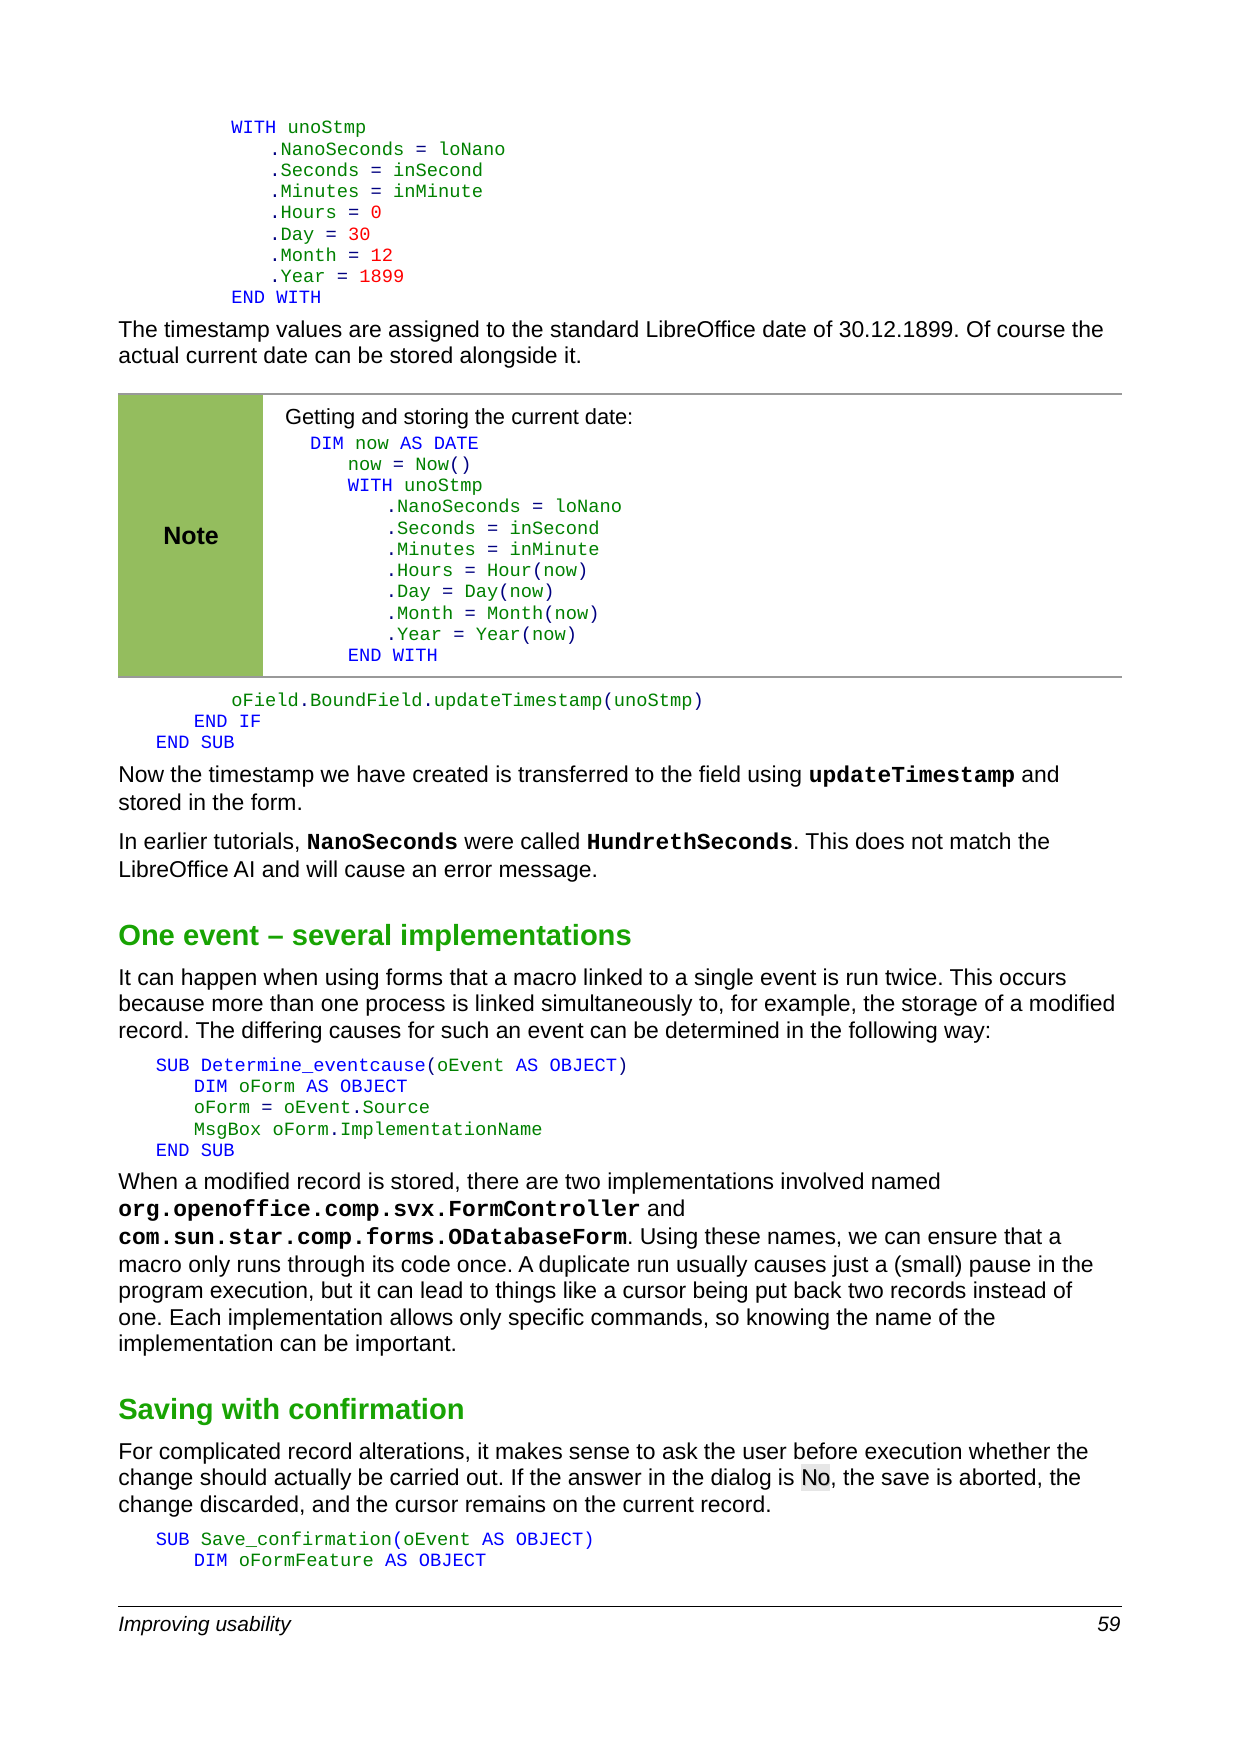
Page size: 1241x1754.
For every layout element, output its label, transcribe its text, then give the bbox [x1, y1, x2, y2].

text .Hours = 0 [156, 203, 1122, 224]
text END SUB [156, 1141, 1122, 1162]
subtitle One event – several implementations [118, 918, 1122, 952]
text .Seconds = inSecond [156, 161, 1122, 182]
text Now the timestamp we have created is transferred to the field using updateTimestamp and stored in the form. [118, 761, 1122, 815]
text In earlier tutorials, NanoSeconds were called HundrethSeconds. This does not match the LibreOffice AI and will cause an error message. [118, 828, 1122, 883]
table_header Getting and storing the current date: DIM now AS DATE now = Now() WITH unoStmp .NanoSeconds = loNano .Seconds = inSecond .Minutes = inMinute .Hours = Hour(now) .Day = Day(now) .Month = Month(now) .Year = Year(now) END WITH [264, 395, 1122, 676]
text It can happen when using forms that a macro linked to a single event is run twice. This occurs because more than one process is linked simultaneously to, for example, the storage of a modified record. The differing causes for such an event can be determined in the following way: [118, 964, 1122, 1043]
text DIM oForm AS OBJECT [156, 1077, 1122, 1098]
text DIM oFormFeature AS OBJECT [156, 1551, 1122, 1572]
text .Year = 1899 [156, 267, 1122, 288]
subtitle Saving with confirmation [118, 1392, 1122, 1426]
text SUB Save_confirmation(oEvent AS OBJECT) [156, 1529, 1122, 1551]
text .Minutes = inMinute [156, 182, 1122, 203]
text WITH unoStmp [156, 118, 1122, 139]
text .NanoSeconds = loNano [156, 139, 1122, 161]
text .Day = 30 [156, 224, 1122, 246]
text END WITH [156, 288, 1122, 309]
text .Month = 12 [156, 246, 1122, 267]
text END IF [156, 712, 1122, 733]
text oForm = oEvent.Source [156, 1098, 1122, 1119]
table_header Note [118, 395, 263, 676]
text The timestamp values are assigned to the standard LibreOffice date of 30.12.1899. Of course the actual current date can be stored alongside it. [118, 316, 1122, 368]
text oField.BoundField.updateTimestamp(unoStmp) [156, 691, 1122, 712]
text When a modified record is stored, there are two implementations involved named org.openoffice.comp.svx.FormController and com.sun.star.comp.forms.ODatabaseForm. Using these names, we can ensure that a macro only runs through its code once. A duplicate run usually causes just a (small) pause in the program execution, but it can lead to things like a cursor being put back two records instead of one. Each implementation allows only specific commands, so knowing the name of the implementation can be important. [118, 1168, 1122, 1357]
text For complicated record alterations, it makes sense to ask the user before execution whether the change should actually be carried out. If the answer in the dialog is No, the save is aborted, the change discarded, and the cursor remains on the current record. [118, 1438, 1122, 1517]
text SUB Determine_eventcause(oEvent AS OBJECT) [156, 1056, 1122, 1077]
text MsgBox oForm.ImplementationName [156, 1119, 1122, 1141]
text END SUB [156, 733, 1122, 754]
